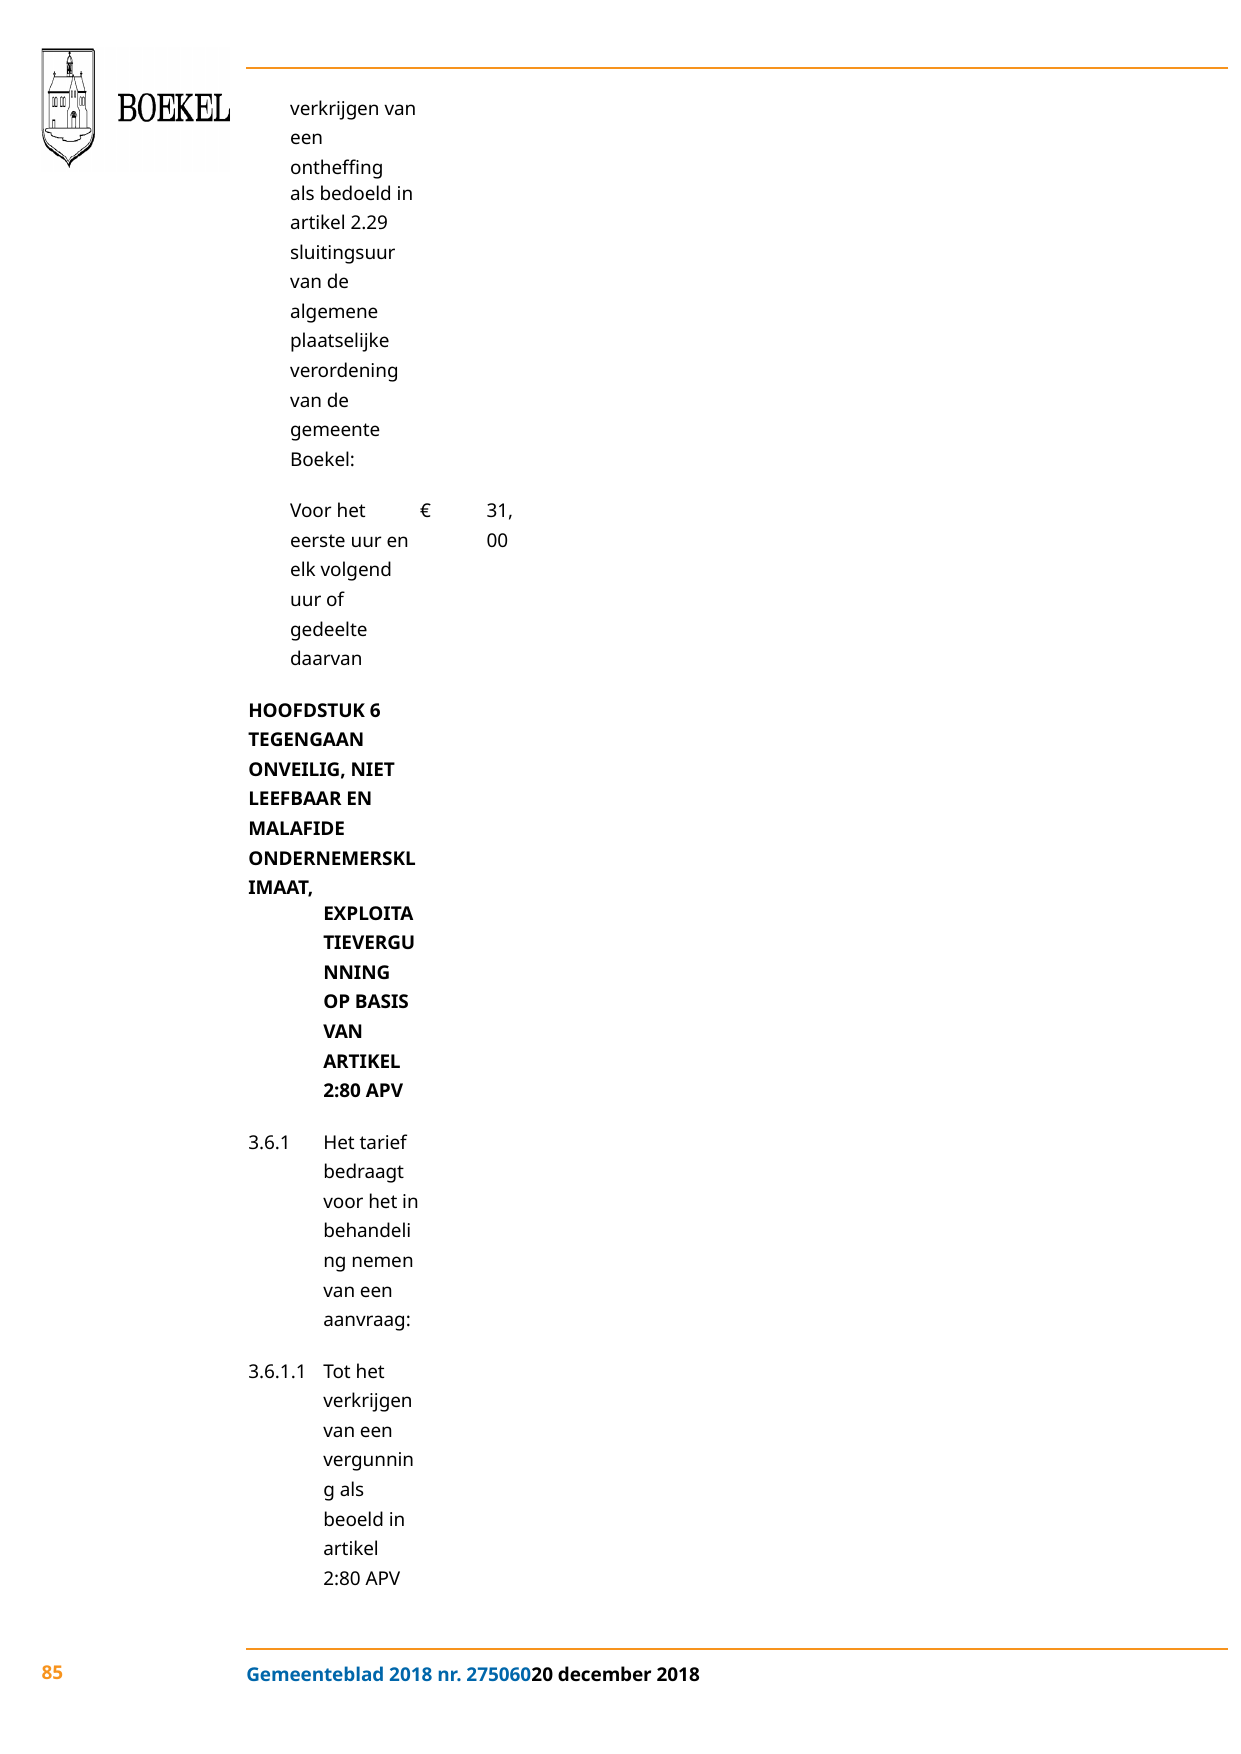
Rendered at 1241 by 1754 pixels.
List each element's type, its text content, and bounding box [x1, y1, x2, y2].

table_cell als bedoeld in artikel 2.29 sluitingsuur van de algemene plaatselijke verordening van de gemeente Boekel: [290, 180, 420, 472]
table_cell [586, 697, 619, 900]
table_cell [323, 1332, 420, 1358]
table_cell [919, 1332, 952, 1358]
table_cell [653, 697, 686, 900]
table_cell [586, 1103, 619, 1129]
table_cell [719, 1358, 752, 1591]
table_cell 31,00 [486, 498, 520, 671]
table_cell [753, 900, 786, 1103]
table_cell [786, 671, 819, 697]
table_cell [1052, 1103, 1085, 1129]
table_cell [952, 1129, 985, 1332]
table_cell [753, 498, 786, 671]
table_cell [520, 900, 553, 1103]
table_cell [1052, 180, 1085, 472]
table_cell [885, 1332, 919, 1358]
table_cell [753, 180, 786, 472]
table_cell [819, 900, 852, 1103]
table_cell [620, 671, 653, 697]
table_cell [653, 900, 686, 1103]
table_cell [985, 472, 1018, 497]
table_cell [786, 1103, 819, 1129]
table_cell [852, 180, 885, 472]
table_cell [852, 1332, 885, 1358]
table_cell [1118, 498, 1152, 671]
table_cell [520, 472, 553, 497]
table_cell [1052, 900, 1085, 1103]
table_cell [1085, 671, 1118, 697]
table_cell [852, 95, 885, 180]
table_cell [453, 1332, 486, 1358]
table_cell [1085, 498, 1118, 671]
table_cell [786, 1332, 819, 1358]
table_cell [719, 1103, 752, 1129]
table_cell [1118, 697, 1152, 900]
table_cell [719, 900, 752, 1103]
table_cell [686, 671, 719, 697]
table_cell [453, 900, 486, 1103]
table_cell [1052, 671, 1085, 697]
table_cell [453, 1103, 486, 1129]
table_cell [586, 1332, 619, 1358]
table_cell Het tarief bedraagt voor het in behandeling nemen van een aanvraag: [323, 1129, 420, 1332]
table_cell [852, 697, 885, 900]
table_cell [620, 180, 653, 472]
table_cell [1052, 1129, 1085, 1332]
table_cell [453, 1358, 486, 1591]
table_cell [885, 1129, 919, 1332]
table_cell [786, 498, 819, 671]
table_cell [620, 1103, 653, 1129]
table_cell [1085, 180, 1118, 472]
table_cell [852, 472, 885, 497]
table_cell [553, 697, 586, 900]
table_cell [1019, 671, 1052, 697]
table_cell [719, 671, 752, 697]
table_cell [885, 95, 919, 180]
table_cell Tot het verkrijgen van een vergunning als beoeld in artikel 2:80 APV [323, 1358, 420, 1591]
table_cell [1052, 1332, 1085, 1358]
table_cell [686, 180, 719, 472]
table_cell [1085, 1103, 1118, 1129]
table_cell [653, 1358, 686, 1591]
table_cell [420, 180, 453, 472]
table_cell [586, 900, 619, 1103]
table_cell [786, 472, 819, 497]
table_cell [686, 472, 719, 497]
table_cell [553, 900, 586, 1103]
table_cell [919, 472, 952, 497]
table_cell [520, 498, 553, 671]
table_cell [486, 697, 520, 900]
table_cell [885, 180, 919, 472]
table_cell EXPLOITATIEVERGUNNING OP BASIS VAN ARTIKEL 2:80 APV [323, 900, 420, 1103]
table_cell [1118, 95, 1152, 180]
table_cell [919, 180, 952, 472]
table_cell [1085, 95, 1118, 180]
picture [41, 47, 231, 172]
table_cell [686, 1332, 719, 1358]
table_cell [1052, 697, 1085, 900]
table_cell [653, 1332, 686, 1358]
table_cell [586, 95, 619, 180]
table_cell [952, 180, 985, 472]
table_cell [786, 900, 819, 1103]
table_cell [885, 498, 919, 671]
table_cell [453, 697, 486, 900]
table_cell [719, 180, 752, 472]
table_cell [486, 180, 520, 472]
table_cell [919, 95, 952, 180]
table_cell [486, 1103, 520, 1129]
table_cell [985, 180, 1018, 472]
table_cell [1118, 472, 1152, 497]
table_cell [653, 1129, 686, 1332]
table_cell [620, 498, 653, 671]
table_cell [1118, 1129, 1152, 1332]
table_cell [553, 95, 586, 180]
table_cell [1085, 697, 1118, 900]
table_cell [952, 498, 985, 671]
table_cell [520, 1358, 553, 1591]
table_cell [852, 1129, 885, 1332]
table_cell [1019, 472, 1052, 497]
table_cell [786, 1358, 819, 1591]
table_cell [453, 498, 486, 671]
table_cell [520, 1129, 553, 1332]
table_cell [985, 1332, 1018, 1358]
table_cell [553, 498, 586, 671]
table_cell [819, 1358, 852, 1591]
table_cell [852, 498, 885, 671]
table_cell [952, 900, 985, 1103]
table_cell [486, 1332, 520, 1358]
table_cell [819, 472, 852, 497]
table_cell [553, 1332, 586, 1358]
table_cell [952, 1358, 985, 1591]
table_cell [952, 1332, 985, 1358]
table_cell 3.6.1 [248, 1129, 323, 1332]
table_cell [1118, 1332, 1152, 1358]
table_cell [1019, 900, 1052, 1103]
table_cell [919, 1358, 952, 1591]
table_cell [453, 472, 486, 497]
table_cell [819, 498, 852, 671]
table_cell [653, 472, 686, 497]
table_cell [1019, 1103, 1052, 1129]
table_cell [885, 900, 919, 1103]
table_cell [1085, 1332, 1118, 1358]
table_cell verkrijgen van een ontheffing [290, 95, 420, 180]
table_cell [486, 1358, 520, 1591]
table_cell [420, 900, 453, 1103]
table_cell [420, 95, 453, 180]
table_cell [486, 900, 520, 1103]
table_cell [1019, 697, 1052, 900]
table_cell [520, 1332, 553, 1358]
table_cell [753, 697, 786, 900]
table_cell [248, 900, 323, 1103]
table_cell [486, 1129, 520, 1332]
table_cell [1118, 671, 1152, 697]
table_cell [420, 697, 453, 900]
table_cell [553, 1358, 586, 1591]
table_cell [1085, 900, 1118, 1103]
table_cell [885, 472, 919, 497]
table_cell [786, 697, 819, 900]
table_cell [985, 697, 1018, 900]
table_cell [620, 1332, 653, 1358]
table_cell [1052, 472, 1085, 497]
table_cell [586, 1129, 619, 1332]
table_cell [420, 1103, 453, 1129]
table_cell [985, 671, 1018, 697]
table_cell [248, 180, 290, 472]
table_cell [1019, 498, 1052, 671]
table_cell [520, 1103, 553, 1129]
table_cell [819, 1332, 852, 1358]
table_cell [686, 498, 719, 671]
table_cell [819, 671, 852, 697]
table_cell [453, 180, 486, 472]
table_cell [819, 180, 852, 472]
table_cell [985, 1358, 1018, 1591]
table_cell [1019, 1129, 1052, 1332]
table_cell [952, 472, 985, 497]
table_cell [952, 671, 985, 697]
table_cell [885, 697, 919, 900]
table_cell [753, 1129, 786, 1332]
table_cell [719, 472, 752, 497]
table_cell [1085, 1129, 1118, 1332]
table_cell [686, 900, 719, 1103]
table_cell [486, 95, 520, 180]
table_cell [1118, 1358, 1152, 1591]
table_cell [1118, 900, 1152, 1103]
table_cell [1052, 95, 1085, 180]
table_cell [753, 1358, 786, 1591]
table_cell [620, 1129, 653, 1332]
table_cell [248, 1103, 323, 1129]
table_cell [985, 900, 1018, 1103]
table_cell [553, 1129, 586, 1332]
table_cell [885, 1103, 919, 1129]
table_cell [1085, 472, 1118, 497]
table_cell [1052, 1358, 1085, 1591]
table_cell [420, 1332, 453, 1358]
table_cell [620, 900, 653, 1103]
table_cell [1052, 498, 1085, 671]
table_cell [786, 95, 819, 180]
table_cell [885, 1358, 919, 1591]
table_cell [1118, 180, 1152, 472]
table_cell [520, 180, 553, 472]
table_cell [753, 1103, 786, 1129]
table_cell [852, 1103, 885, 1129]
table_cell [553, 472, 586, 497]
table_cell [420, 1358, 453, 1591]
table_cell [420, 671, 453, 697]
table_cell [719, 95, 752, 180]
table_cell [453, 671, 486, 697]
table_cell [985, 1129, 1018, 1332]
table_cell [919, 671, 952, 697]
table_cell [248, 498, 290, 671]
table_cell [1019, 180, 1052, 472]
table_cell [586, 472, 619, 497]
table_cell [586, 1358, 619, 1591]
table_cell [786, 180, 819, 472]
table_cell [985, 1103, 1018, 1129]
table_cell [453, 1129, 486, 1332]
table_cell Voor het eerste uur en elk volgend uur of gedeelte daarvan [290, 498, 420, 671]
table_cell [686, 95, 719, 180]
table_cell [520, 697, 553, 900]
table_cell [985, 95, 1018, 180]
table_cell [753, 95, 786, 180]
table_cell [1019, 95, 1052, 180]
table_cell [753, 472, 786, 497]
table_cell [586, 671, 619, 697]
table_cell [719, 697, 752, 900]
table_cell [852, 671, 885, 697]
table_cell [719, 498, 752, 671]
table_cell [290, 671, 420, 697]
table_cell [919, 1103, 952, 1129]
table_cell [586, 498, 619, 671]
table_cell [719, 1129, 752, 1332]
table_cell [952, 1103, 985, 1129]
table_cell [952, 95, 985, 180]
table_cell [453, 95, 486, 180]
table_cell [248, 1332, 323, 1358]
table_cell [248, 95, 290, 180]
table_cell [819, 1103, 852, 1129]
table_cell [553, 671, 586, 697]
table_cell [1118, 1103, 1152, 1129]
table_cell [323, 1103, 420, 1129]
table_cell [653, 95, 686, 180]
table_cell [620, 1358, 653, 1591]
table_cell [486, 671, 520, 697]
table_cell 3.6.1.1 [248, 1358, 323, 1591]
table_cell [919, 697, 952, 900]
table_cell [919, 1129, 952, 1332]
table_cell [786, 1129, 819, 1332]
table_cell € [420, 498, 453, 671]
table_cell [1085, 1358, 1118, 1591]
table_cell [686, 1103, 719, 1129]
table_cell [553, 1103, 586, 1129]
table_cell [819, 697, 852, 900]
table_cell HOOFDSTUK 6 TEGENGAAN ONVEILIG, NIET LEEFBAAR EN MALAFIDE ONDERNEMERSKLIMAAT, [248, 697, 420, 900]
table_cell [1019, 1358, 1052, 1591]
table_cell [520, 95, 553, 180]
table_cell [1019, 1332, 1052, 1358]
table_cell [819, 95, 852, 180]
table_cell [586, 180, 619, 472]
table_cell [248, 472, 290, 497]
table_cell [620, 95, 653, 180]
table_cell [686, 697, 719, 900]
table_cell [919, 900, 952, 1103]
table_cell [420, 1129, 453, 1332]
table_cell [653, 671, 686, 697]
table_cell [852, 900, 885, 1103]
table_cell [653, 1103, 686, 1129]
table_cell [753, 671, 786, 697]
table_cell [486, 472, 520, 497]
table_cell [753, 1332, 786, 1358]
table_cell [290, 472, 420, 497]
table_cell [952, 697, 985, 900]
table_cell [653, 180, 686, 472]
table_cell [553, 180, 586, 472]
table_cell [719, 1332, 752, 1358]
table_cell [653, 498, 686, 671]
table_cell [620, 472, 653, 497]
table_cell [248, 671, 290, 697]
table_cell [985, 498, 1018, 671]
table_cell [420, 472, 453, 497]
table_cell [819, 1129, 852, 1332]
table_cell [520, 671, 553, 697]
table_cell [919, 498, 952, 671]
table_cell [686, 1358, 719, 1591]
table_cell [885, 671, 919, 697]
table_cell [620, 697, 653, 900]
table_cell [686, 1129, 719, 1332]
table_cell [852, 1358, 885, 1591]
